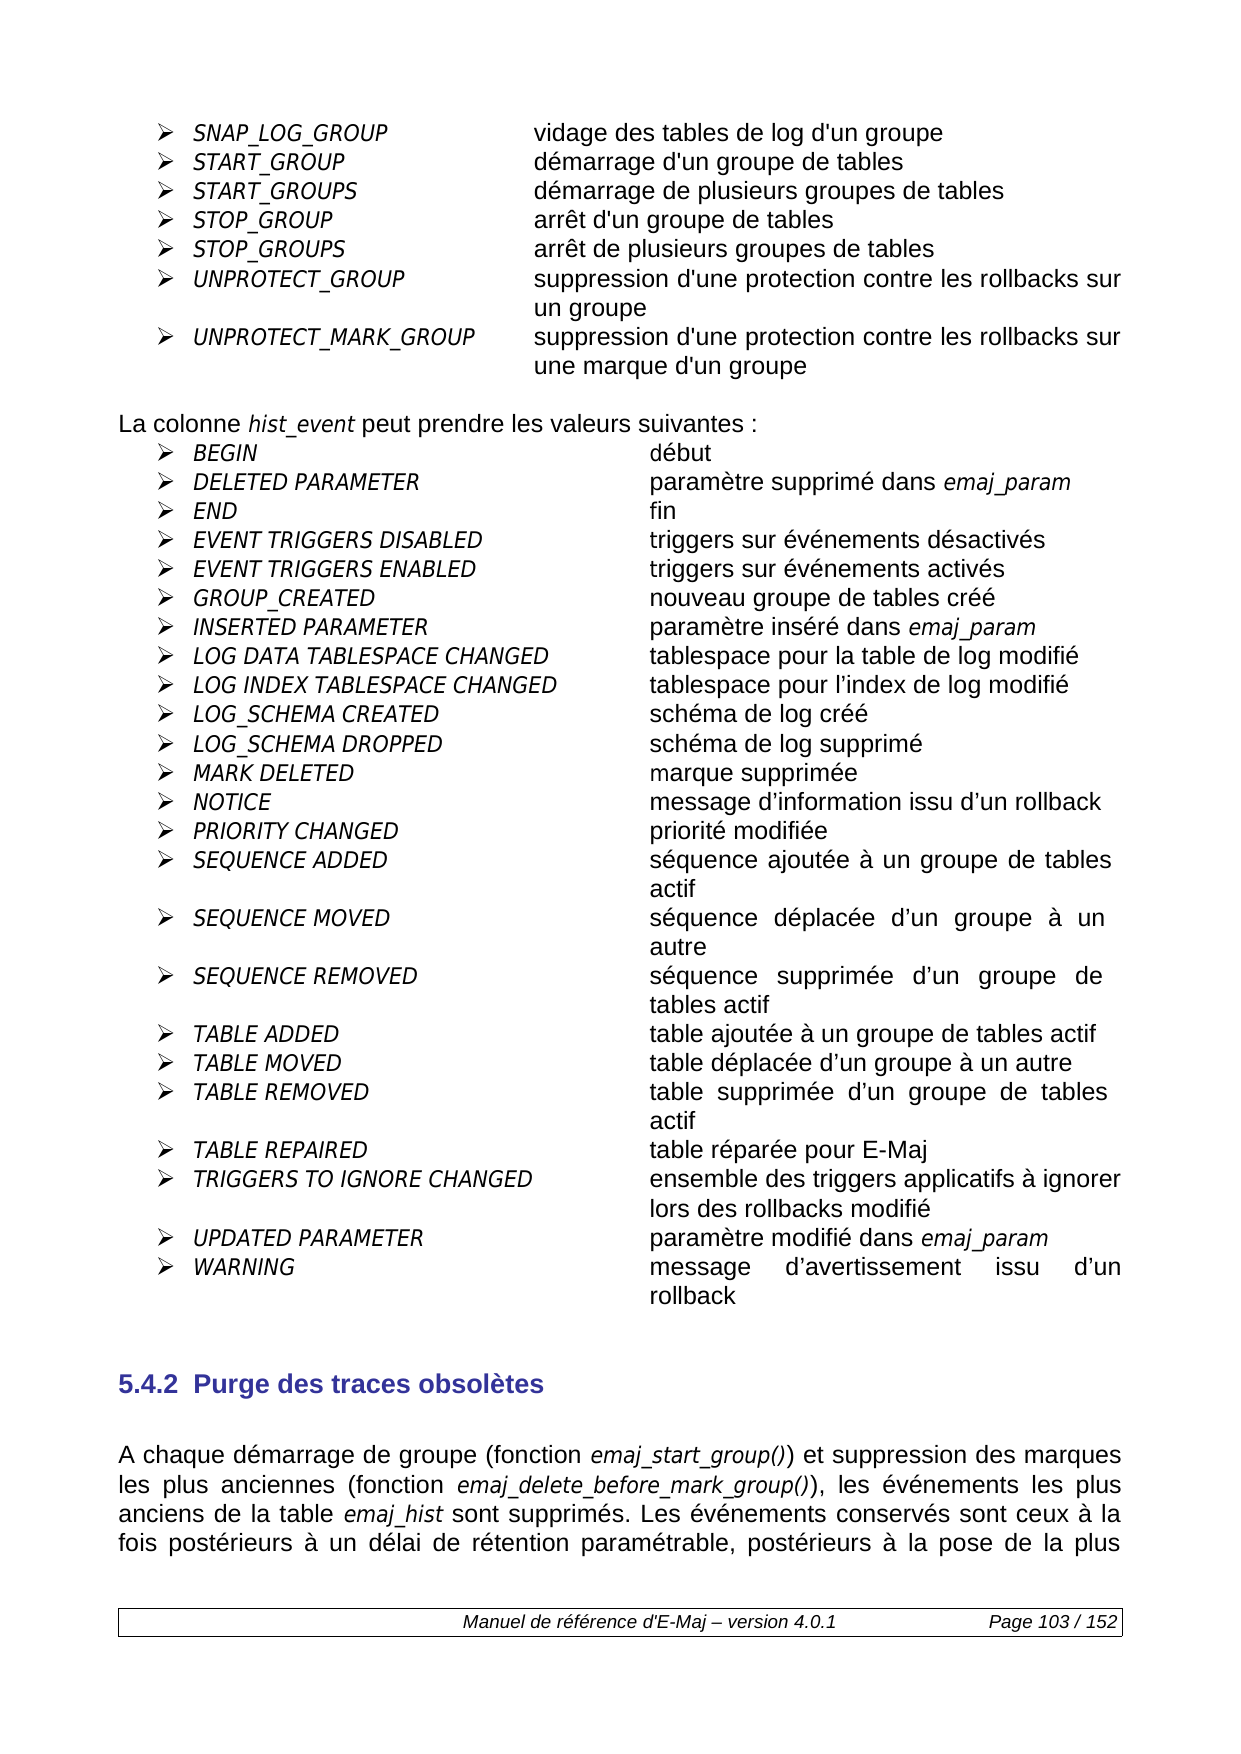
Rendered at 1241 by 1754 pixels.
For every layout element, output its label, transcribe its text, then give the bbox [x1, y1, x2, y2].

list NOTICE message d’information issu d’un rollback [156, 787, 1122, 816]
list MARK DELETED marque supprimée [156, 757, 1122, 787]
text La colonne hist_event peut prendre les valeurs suivantes : [118, 409, 1122, 438]
list BEGIN début [156, 438, 1122, 467]
list LOG_SCHEMA DROPPED schéma de log supprimé [156, 728, 1122, 757]
list STOP_GROUPS arrêt de plusieurs groupes de tables [156, 234, 1122, 263]
list UPDATED PARAMETER paramètre modifié dans emaj_param [156, 1222, 1122, 1252]
list EVENT TRIGGERS ENABLED triggers sur événements activés [156, 554, 1122, 583]
list END fin [156, 496, 1122, 525]
subtitle Purge des traces obsolètes [118, 1368, 1122, 1399]
list STOP_GROUP arrêt d'un groupe de tables [156, 205, 1122, 234]
list SEQUENCE ADDED séquence ajoutée à un groupe de tables actif [156, 845, 1122, 903]
list INSERTED PARAMETER paramètre inséré dans emaj_param [156, 612, 1122, 641]
list SNAP_LOG_GROUP vidage des tables de log d'un groupe [156, 118, 1122, 147]
text A chaque démarrage de groupe (fonction emaj_start_group()) et suppression des marques les plus anciennes (fonction emaj_delete_before_mark_group()), les événements les plus anciens de la table emaj_hist sont supprimés. Les événements conservés sont ceux à la fois postérieurs à un délai de rétention paramétrable, postérieurs à la pose de la plus [118, 1440, 1122, 1557]
list TRIGGERS TO IGNORE CHANGED ensemble des triggers applicatifs à ignorer lors des rollbacks modifié [156, 1164, 1122, 1222]
list LOG INDEX TABLESPACE CHANGED tablespace pour l’index de log modifié [156, 670, 1122, 699]
list TABLE MOVED table déplacée d’un groupe à un autre [156, 1048, 1122, 1077]
list START_GROUP démarrage d'un groupe de tables [156, 147, 1122, 176]
list TABLE ADDED table ajoutée à un groupe de tables actif [156, 1019, 1122, 1048]
list PRIORITY CHANGED priorité modifiée [156, 816, 1122, 845]
list UNPROTECT_GROUP suppression d'une protection contre les rollbacks sur un groupe [156, 263, 1122, 322]
list START_GROUPS démarrage de plusieurs groupes de tables [156, 176, 1122, 205]
list GROUP_CREATED nouveau groupe de tables créé [156, 583, 1122, 612]
list TABLE REMOVED table supprimée d’un groupe de tables actif [156, 1077, 1122, 1135]
list EVENT TRIGGERS DISABLED triggers sur événements désactivés [156, 525, 1122, 554]
list UNPROTECT_MARK_GROUP suppression d'une protection contre les rollbacks sur une marque d'un groupe [156, 322, 1122, 380]
list LOG_SCHEMA CREATED schéma de log créé [156, 699, 1122, 728]
list LOG DATA TABLESPACE CHANGED tablespace pour la table de log modifié [156, 641, 1122, 670]
list SEQUENCE REMOVED séquence supprimée d’un groupe de tables actif [156, 961, 1122, 1019]
list WARNING message d’avertissement issu d’un rollback [156, 1252, 1122, 1310]
list DELETED PARAMETER paramètre supprimé dans emaj_param [156, 467, 1122, 496]
list SEQUENCE MOVED séquence déplacée d’un groupe à un autre [156, 903, 1122, 961]
list TABLE REPAIRED table réparée pour E-Maj [156, 1135, 1122, 1164]
